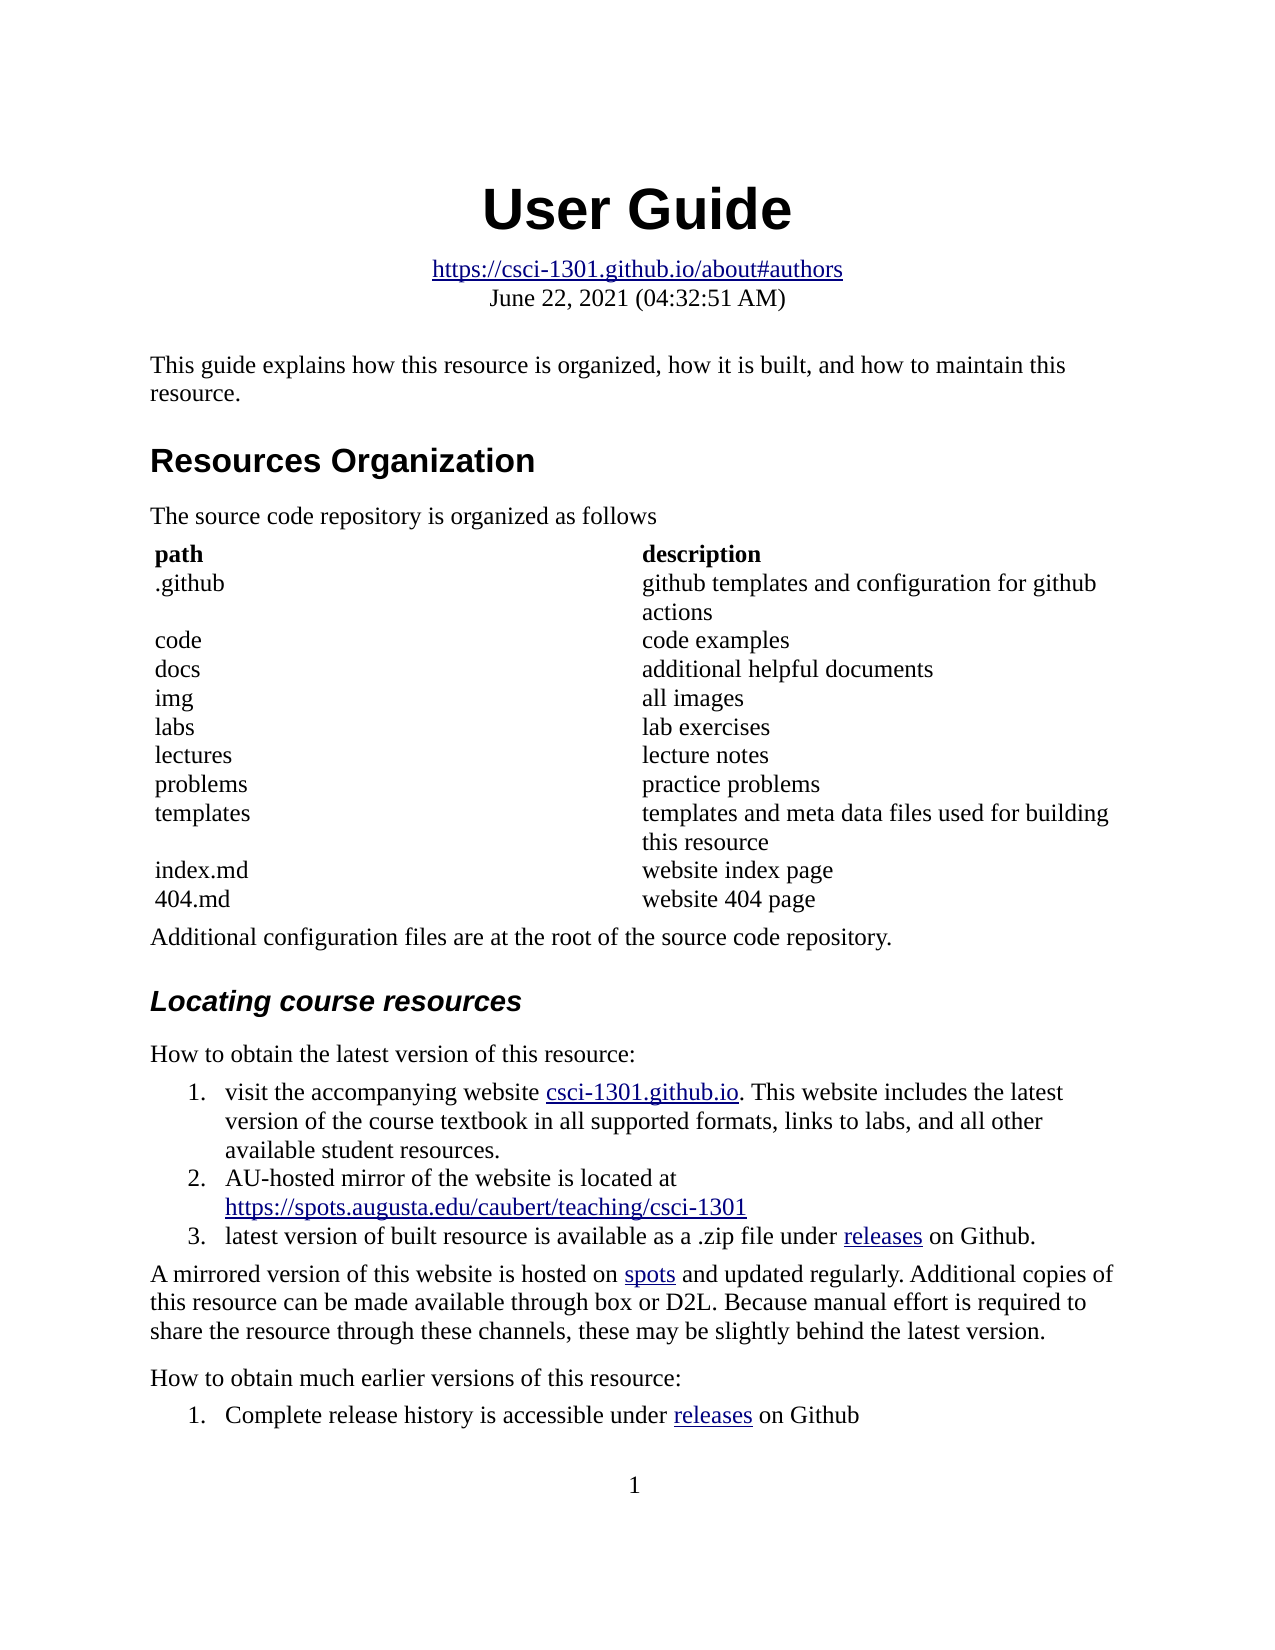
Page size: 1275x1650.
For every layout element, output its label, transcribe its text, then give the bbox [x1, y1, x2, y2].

table_cell github templates and configuration for github actions [638, 568, 1125, 625]
table_cell website index page [638, 855, 1125, 884]
table_cell templates [150, 798, 637, 855]
text The source code repository is organized as follows [150, 501, 1125, 530]
text A mirrored version of this website is hosted on spots and updated regularly. Additional copies of this resource can be made available through box or D2L. Because manual effort is required to share the resource through these channels, these may be slightly behind the latest version. [150, 1259, 1125, 1345]
table_cell index.md [150, 855, 637, 884]
text How to obtain much earlier versions of this resource: [150, 1363, 1125, 1392]
table_cell website 404 page [638, 884, 1125, 913]
text https://csci-1301.github.io/about#authors [150, 254, 1125, 283]
list latest version of built resource is available as a .zip file under releases on Github. [187, 1221, 1125, 1250]
subtitle Resources Organization [150, 441, 1125, 480]
list AU-hosted mirror of the website is located at https://spots.augusta.edu/caubert/teaching/csci-1301 [187, 1163, 1125, 1221]
table_cell lecture notes [638, 740, 1125, 769]
subtitle Locating course resources [150, 984, 1125, 1018]
table_cell templates and meta data files used for building this resource [638, 798, 1125, 855]
table_cell code examples [638, 625, 1125, 654]
table_cell practice problems [638, 769, 1125, 798]
table_header description [638, 539, 1125, 568]
table_cell img [150, 683, 637, 712]
table_cell code [150, 625, 637, 654]
title User Guide [150, 175, 1125, 242]
text This guide explains how this resource is organized, how it is built, and how to maintain this resource. [150, 350, 1125, 407]
table_cell lectures [150, 740, 637, 769]
table_cell problems [150, 769, 637, 798]
text Additional configuration files are at the root of the source code repository. [150, 922, 1125, 951]
list visit the accompanying website csci-1301.github.io. This website includes the latest version of the course textbook in all supported formats, links to labs, and all other available student resources. [187, 1077, 1125, 1163]
list Complete release history is accessible under releases on Github [187, 1401, 1125, 1429]
table_cell lab exercises [638, 712, 1125, 740]
text June 22, 2021 (04:32:51 AM) [150, 283, 1125, 312]
table_cell .github [150, 568, 637, 625]
table_cell docs [150, 654, 637, 683]
table_cell labs [150, 712, 637, 740]
table_cell additional helpful documents [638, 654, 1125, 683]
text How to obtain the latest version of this resource: [150, 1039, 1125, 1068]
table_cell all images [638, 683, 1125, 712]
table_header path [150, 539, 637, 568]
table_cell 404.md [150, 884, 637, 913]
